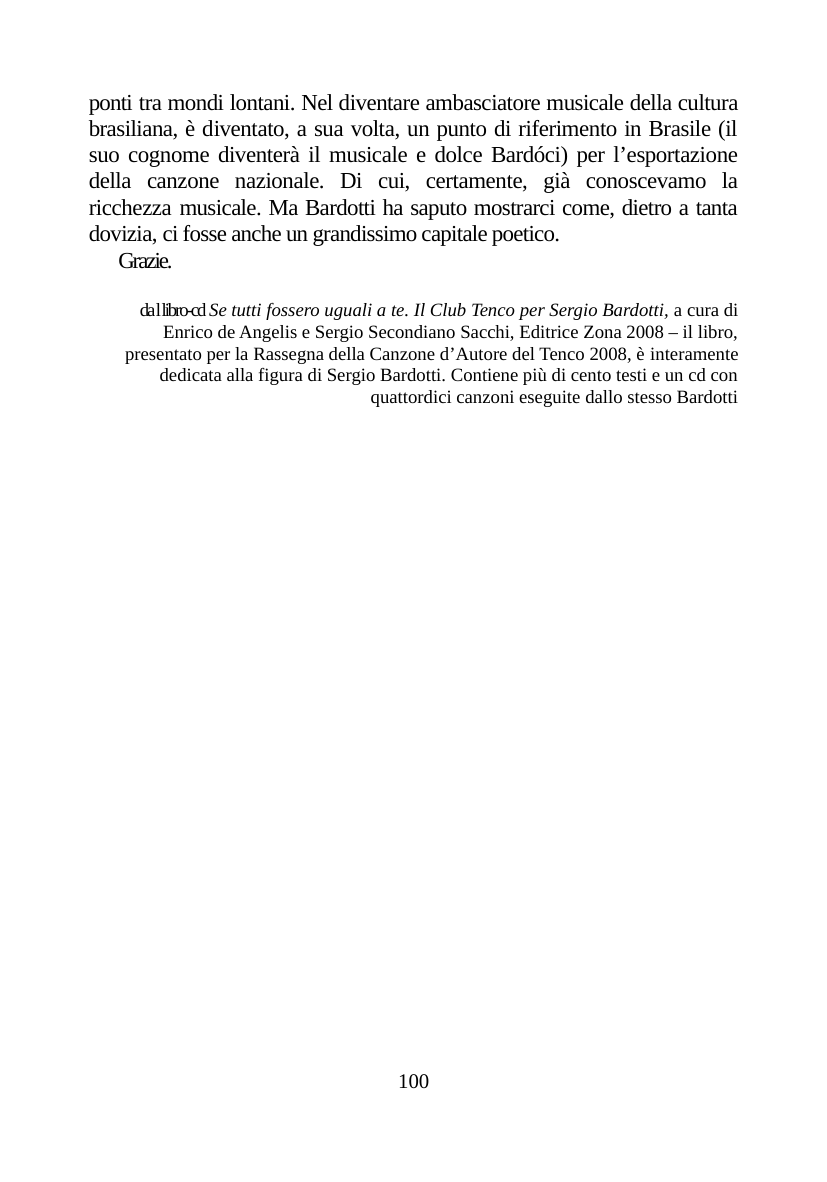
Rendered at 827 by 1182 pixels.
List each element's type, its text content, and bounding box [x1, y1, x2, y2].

text ponti tra mondi lontani. Nel diventare ambasciatore musicale della cultura brasiliana, è diventato, a sua volta, un punto di riferimento in Brasile (il suo cognome diventerà il musicale e dolce Bardóci) per l’esportazione della canzone nazionale. Di cui, certamente, già conoscevamo la ricchezza musicale. Ma Bardotti ha saputo mostrarci come, dietro a tanta dovizia, ci fosse anche un grandissimo capitale poetico. [88, 88, 738, 247]
text da l libro-cd Se tutti fossero uguali a te. Il Club Tenco per Sergio Bardotti, a cura di Enrico de Angelis e Sergio Secondiano Sacchi, Editrice Zona 2008 – il libro, presentato per la Rassegna della Canzone d’Autore del Tenco 2008, è interamente dedicata alla figura di Sergio Bardotti. Contiene più di cento testi e un cd con quattordici canzoni eseguite dallo stesso Bardotti [88, 299, 738, 407]
text Grazie. [88, 247, 738, 273]
